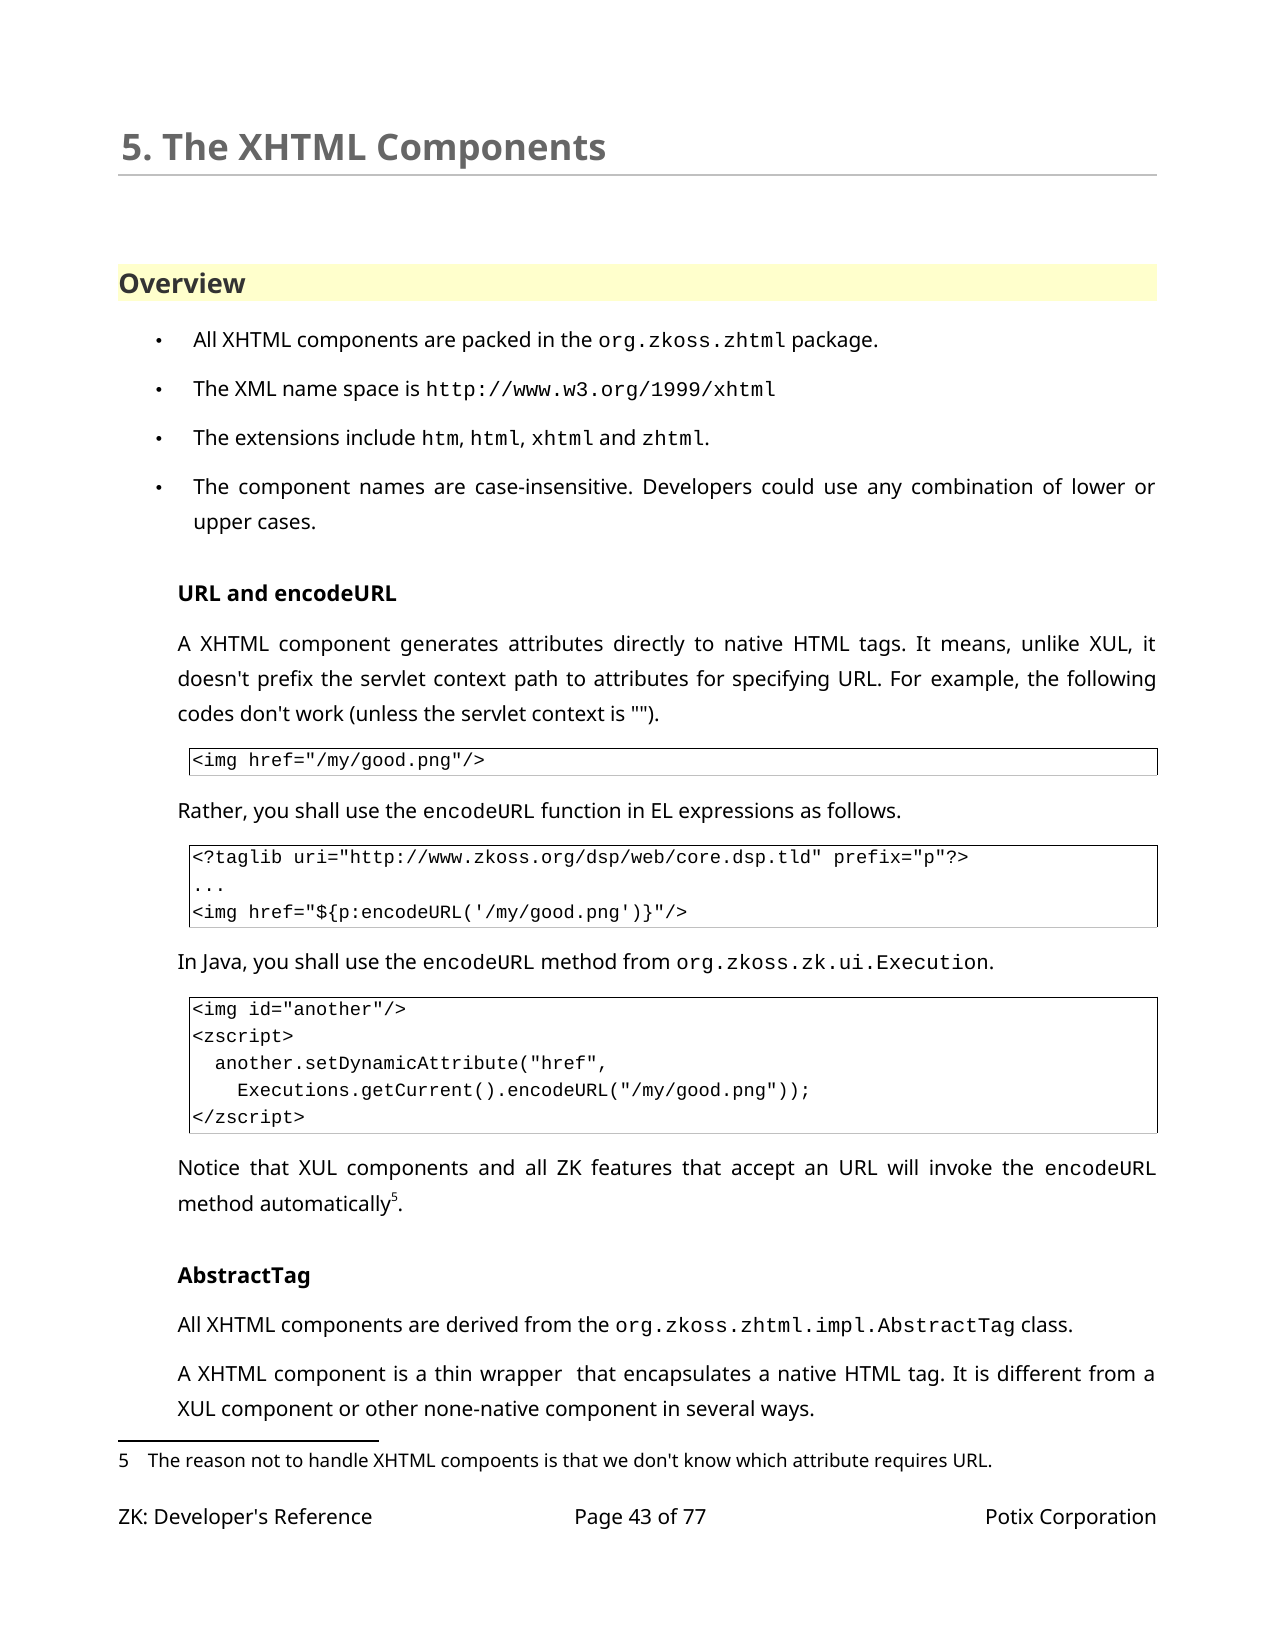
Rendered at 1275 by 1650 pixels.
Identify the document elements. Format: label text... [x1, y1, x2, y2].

text <zscript> [190, 1024, 1157, 1048]
text <?taglib uri="http://www.zkoss.org/dsp/web/core.dsp.tld" prefix="p"?> [190, 846, 1157, 869]
text A XHTML component generates attributes directly to native HTML tags. It means, unlike XUL, it doesn't prefix the servlet context path to attributes for specifying URL. For example, the following codes don't work (unless the servlet context is ""). [177, 629, 1157, 727]
subtitle URL and encodeURL [177, 578, 1157, 608]
text <img id="another"/> [190, 998, 1157, 1021]
text A XHTML component is a thin wrapper that encapsulates a native HTML tag. It is different from a XUL component or other none-native component in several ways. [177, 1359, 1157, 1423]
subtitle Overview [118, 264, 1157, 301]
text Rather, you shall use the encodeURL function in EL expressions as follows. [177, 796, 1157, 824]
text The reason not to handle XHTML compoents is that we don't know which attribute requires URL. [118, 1447, 1157, 1473]
list The XML name space is http://www.w3.org/1999/xhtml [156, 374, 1157, 402]
text Executions.getCurrent().encodeURL("/my/good.png")); [190, 1078, 1157, 1102]
list The extensions include htm, html, xhtml and zhtml. [156, 423, 1157, 452]
text another.setDynamicAttribute("href", [190, 1051, 1157, 1075]
text <img href="/my/good.png"/> [190, 749, 1157, 775]
text Notice that XUL components and all ZK features that accept an URL will invoke the encodeURL method automatically. [177, 1153, 1157, 1217]
text <img href="${p:encodeURL('/my/good.png')}"/> [190, 899, 1157, 927]
list All XHTML components are packed in the org.zkoss.zhtml package. [156, 325, 1157, 353]
text In Java, you shall use the encodeURL method from org.zkoss.zk.ui.Execution. [177, 947, 1157, 976]
subtitle AbstractTag [177, 1259, 1157, 1289]
text ... [190, 872, 1157, 897]
subtitle 5. The XHTML Components [118, 118, 1157, 174]
list The component names are case-insensitive. Developers could use any combination of lower or upper cases. [156, 472, 1157, 536]
text </zscript> [190, 1105, 1157, 1133]
text All XHTML components are derived from the org.zkoss.zhtml.impl.AbstractTag class. [177, 1310, 1157, 1339]
